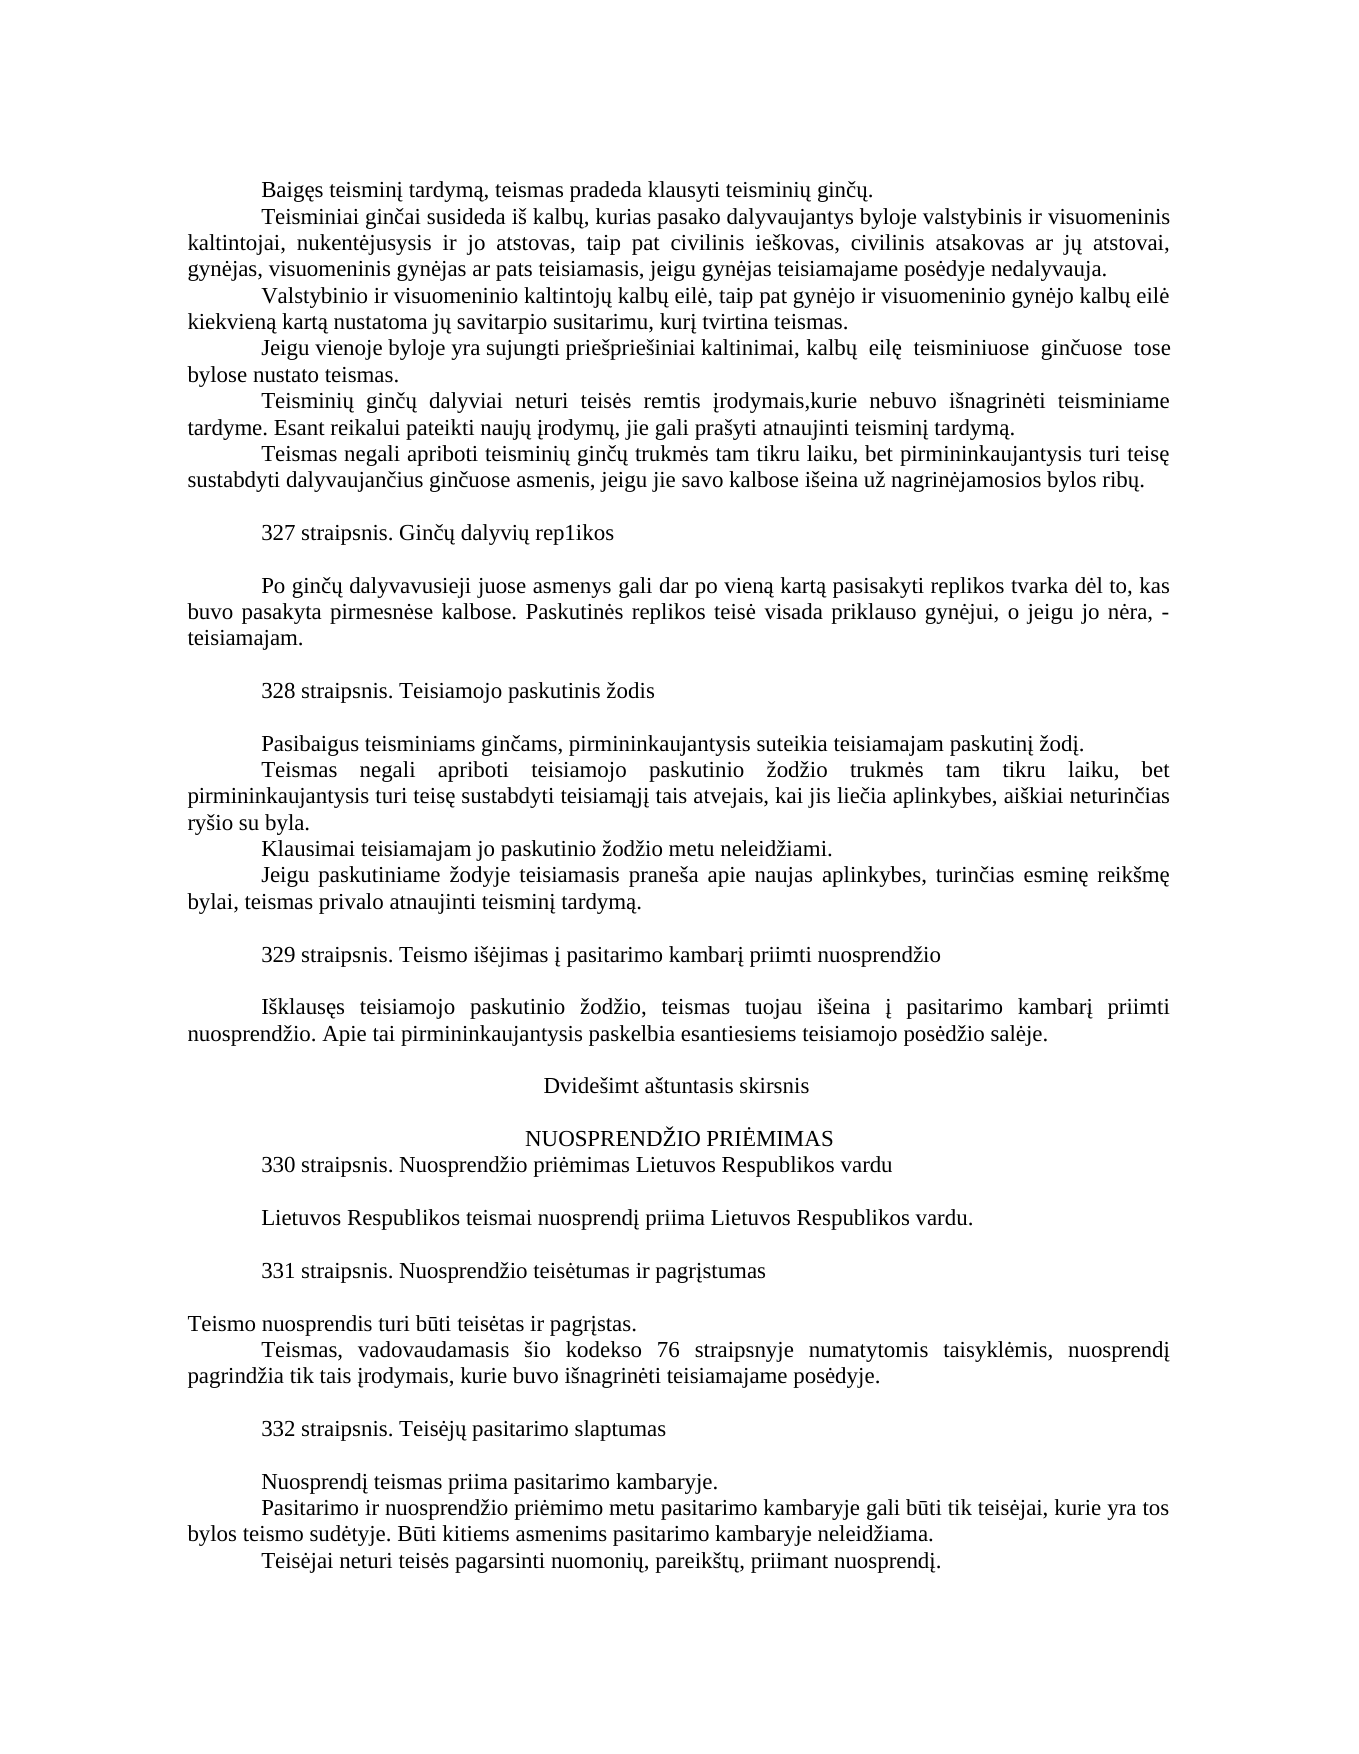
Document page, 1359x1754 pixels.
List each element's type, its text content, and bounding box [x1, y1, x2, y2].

text Teismas negali apriboti teisminių ginčų trukmės tam tikru laiku, bet pirmininkaujantysis turi teisę sustabdyti dalyvaujančius ginčuose asmenis, jeigu jie savo kalbose išeina už nagrinėjamosios bylos ribų. [187, 440, 1171, 493]
text 329 straipsnis. Teismo išėjimas į pasitarimo kambarį priimti nuosprendžio [187, 941, 1171, 967]
text Teismas, vadovaudamasis šio kodekso 76 straipsnyje numatytomis taisyklėmis, nuosprendį pagrindžia tik tais įrodymais, kurie buvo išnagrinėti teisiamajame posėdyje. [187, 1336, 1171, 1389]
text Pasibaigus teisminiams ginčams, pirmininkaujantysis suteikia teisiamajam paskutinį žodį. [187, 730, 1171, 756]
text Teisminiai ginčai susideda iš kalbų, kurias pasako dalyvaujantys byloje valstybinis ir visuomeninis kaltintojai, nukentėjusysis ir jo atstovas, taip pat civilinis ieškovas, civilinis atsakovas ar jų atstovai, gynėjas, visuomeninis gynėjas ar pats teisiamasis, jeigu gynėjas teisiamajame posėdyje nedalyvauja. [187, 203, 1171, 282]
text Baigęs teisminį tardymą, teismas pradeda klausyti teisminių ginčų. [187, 176, 1171, 203]
text Klausimai teisiamajam jo paskutinio žodžio metu neleidžiami. [187, 835, 1171, 862]
text Teisėjai neturi teisės pagarsinti nuomonių, pareikštų, priimant nuosprendį. [187, 1547, 1171, 1573]
text NUOSPRENDŽIO PRIĖMIMAS [187, 1125, 1171, 1151]
text Dvidešimt aštuntasis skirsnis [187, 1072, 1171, 1099]
text Po ginčų dalyvavusieji juose asmenys gali dar po vieną kartą pasisakyti replikos tvarka dėl to, kas buvo pasakyta pirmesnėse kalbose. Paskutinės replikos teisė visada priklauso gynėjui, o jeigu jo nėra, - teisiamajam. [187, 572, 1171, 651]
text Valstybinio ir visuomeninio kaltintojų kalbų eilė, taip pat gynėjo ir visuomeninio gynėjo kalbų eilė kiekvieną kartą nustatoma jų savitarpio susitarimu, kurį tvirtina teismas. [187, 282, 1171, 334]
text Jeigu paskutiniame žodyje teisiamasis praneša apie naujas aplinkybes, turinčias esminę reikšmę bylai, teismas privalo atnaujinti teisminį tardymą. [187, 862, 1171, 914]
text 331 straipsnis. Nuosprendžio teisėtumas ir pagrįstumas [187, 1257, 1171, 1283]
text Išklausęs teisiamojo paskutinio žodžio, teismas tuojau išeina į pasitarimo kambarį priimti nuosprendžio. Apie tai pirmininkaujantysis paskelbia esantiesiems teisiamojo posėdžio salėje. [187, 993, 1171, 1046]
text Jeigu vienoje byloje yra sujungti priešpriešiniai kaltinimai, kalbų eilę teisminiuose ginčuose tose bylose nustato teismas. [187, 334, 1171, 387]
text Teismo nuosprendis turi būti teisėtas ir pagrįstas. [187, 1309, 1171, 1336]
text 327 straipsnis. Ginčų dalyvių rep1ikos [187, 519, 1171, 545]
text 330 straipsnis. Nuosprendžio priėmimas Lietuvos Respublikos vardu [187, 1151, 1171, 1178]
text Nuosprendį teismas priima pasitarimo kambaryje. [187, 1468, 1171, 1494]
text Pasitarimo ir nuosprendžio priėmimo metu pasitarimo kambaryje gali būti tik teisėjai, kurie yra tos bylos teismo sudėtyje. Būti kitiems asmenims pasitarimo kambaryje neleidžiama. [187, 1494, 1171, 1547]
text 328 straipsnis. Teisiamojo paskutinis žodis [187, 677, 1171, 703]
text Teisminių ginčų dalyviai neturi teisės remtis įrodymais,kurie nebuvo išnagrinėti teisminiame tardyme. Esant reikalui pateikti naujų įrodymų, jie gali prašyti atnaujinti teisminį tardymą. [187, 387, 1171, 440]
text 332 straipsnis. Teisėjų pasitarimo slaptumas [187, 1415, 1171, 1441]
text Teismas negali apriboti teisiamojo paskutinio žodžio trukmės tam tikru laiku, bet pirmininkaujantysis turi teisę sustabdyti teisiamąjį tais atvejais, kai jis liečia aplinkybes, aiškiai neturinčias ryšio su byla. [187, 756, 1171, 835]
text Lietuvos Respublikos teismai nuosprendį priima Lietuvos Respublikos vardu. [187, 1204, 1171, 1231]
